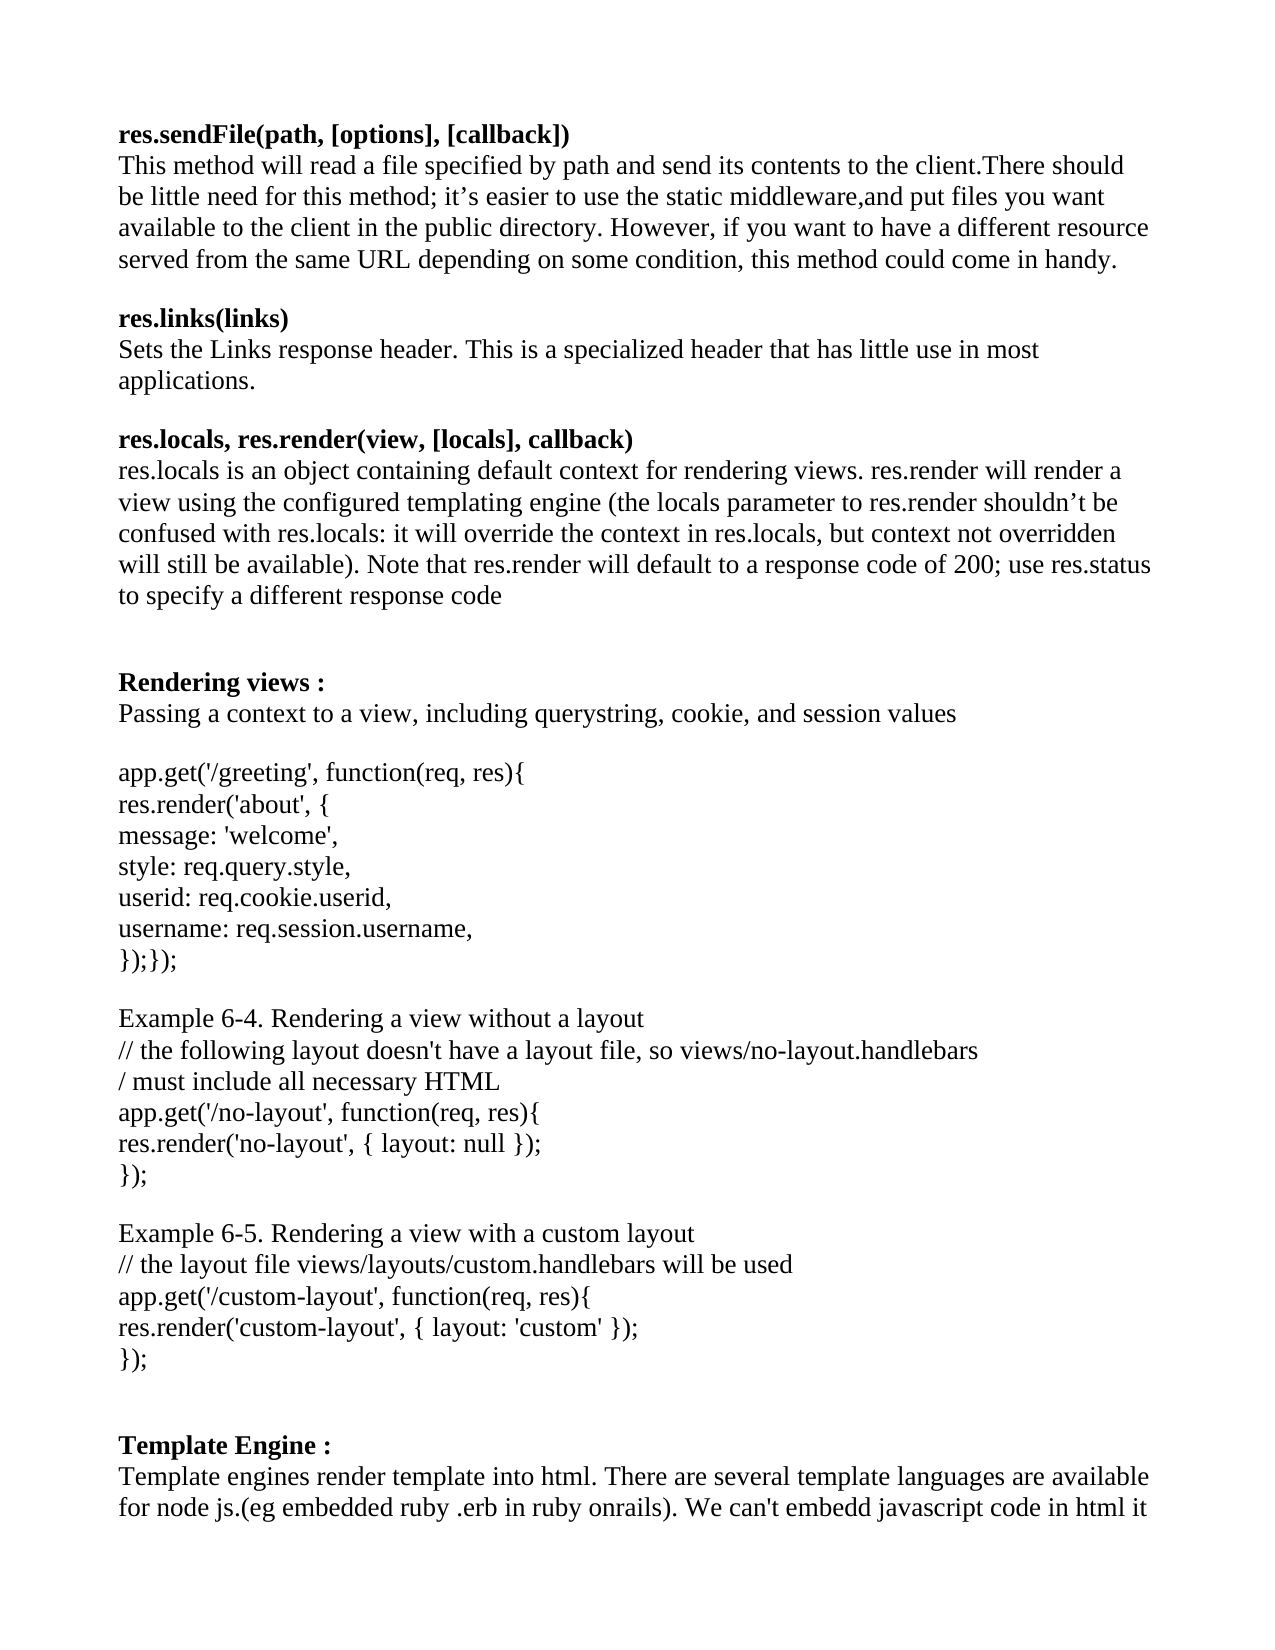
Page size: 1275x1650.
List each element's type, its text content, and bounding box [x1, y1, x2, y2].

text }); [118, 1342, 1157, 1373]
text res.locals, res.render(view, [locals], callback) [118, 423, 1157, 454]
text res.links(links) [118, 302, 1157, 333]
text app.get('/greeting', function(req, res){ [118, 757, 1157, 788]
text app.get('/custom-layout', function(req, res){ [118, 1280, 1157, 1311]
text // the layout file views/layouts/custom.handlebars will be used [118, 1249, 1157, 1280]
text });}); [118, 943, 1157, 974]
text This method will read a file specified by path and send its contents to the client.There should be little need for this method; it’s easier to use the static middleware,and put files you want available to the client in the public directory. However, if you want to have a different resource served from the same URL depending on some condition, this method could come in handy. [118, 149, 1157, 274]
text / must include all necessary HTML [118, 1065, 1157, 1096]
text // the following layout doesn't have a layout file, so views/no-layout.handlebars [118, 1034, 1157, 1065]
text username: req.session.username, [118, 912, 1157, 943]
text Example 6-5. Rendering a view with a custom layout [118, 1217, 1157, 1249]
text res.render('about', { [118, 788, 1157, 819]
text style: req.query.style, [118, 850, 1157, 881]
text Example 6-4. Rendering a view without a layout [118, 1003, 1157, 1034]
text message: 'welcome', [118, 819, 1157, 850]
text userid: req.cookie.userid, [118, 881, 1157, 912]
text res.sendFile(path, [options], [callback]) [118, 118, 1157, 149]
text app.get('/no-layout', function(req, res){ [118, 1096, 1157, 1127]
text res.render('custom-layout', { layout: 'custom' }); [118, 1311, 1157, 1342]
text Template engines render template into html. There are several template languages are available for node js.(eg embedded ruby .erb in ruby onrails). We can't embedd javascript code in html it [118, 1460, 1157, 1523]
text res.locals is an object containing default context for rendering views. res.render will render a view using the configured templating engine (the locals parameter to res.render shouldn’t be confused with res.locals: it will override the context in res.locals, but context not overridden will still be available). Note that res.render will default to a response code of 200; use res.status to specify a different response code [118, 454, 1157, 610]
text Sets the Links response header. This is a specialized header that has little use in most applications. [118, 333, 1157, 395]
text Passing a context to a view, including querystring, cookie, and session values [118, 697, 1157, 728]
text res.render('no-layout', { layout: null }); [118, 1127, 1157, 1158]
text Rendering views : [118, 666, 1157, 697]
text Template Engine : [118, 1429, 1157, 1460]
text }); [118, 1158, 1157, 1189]
